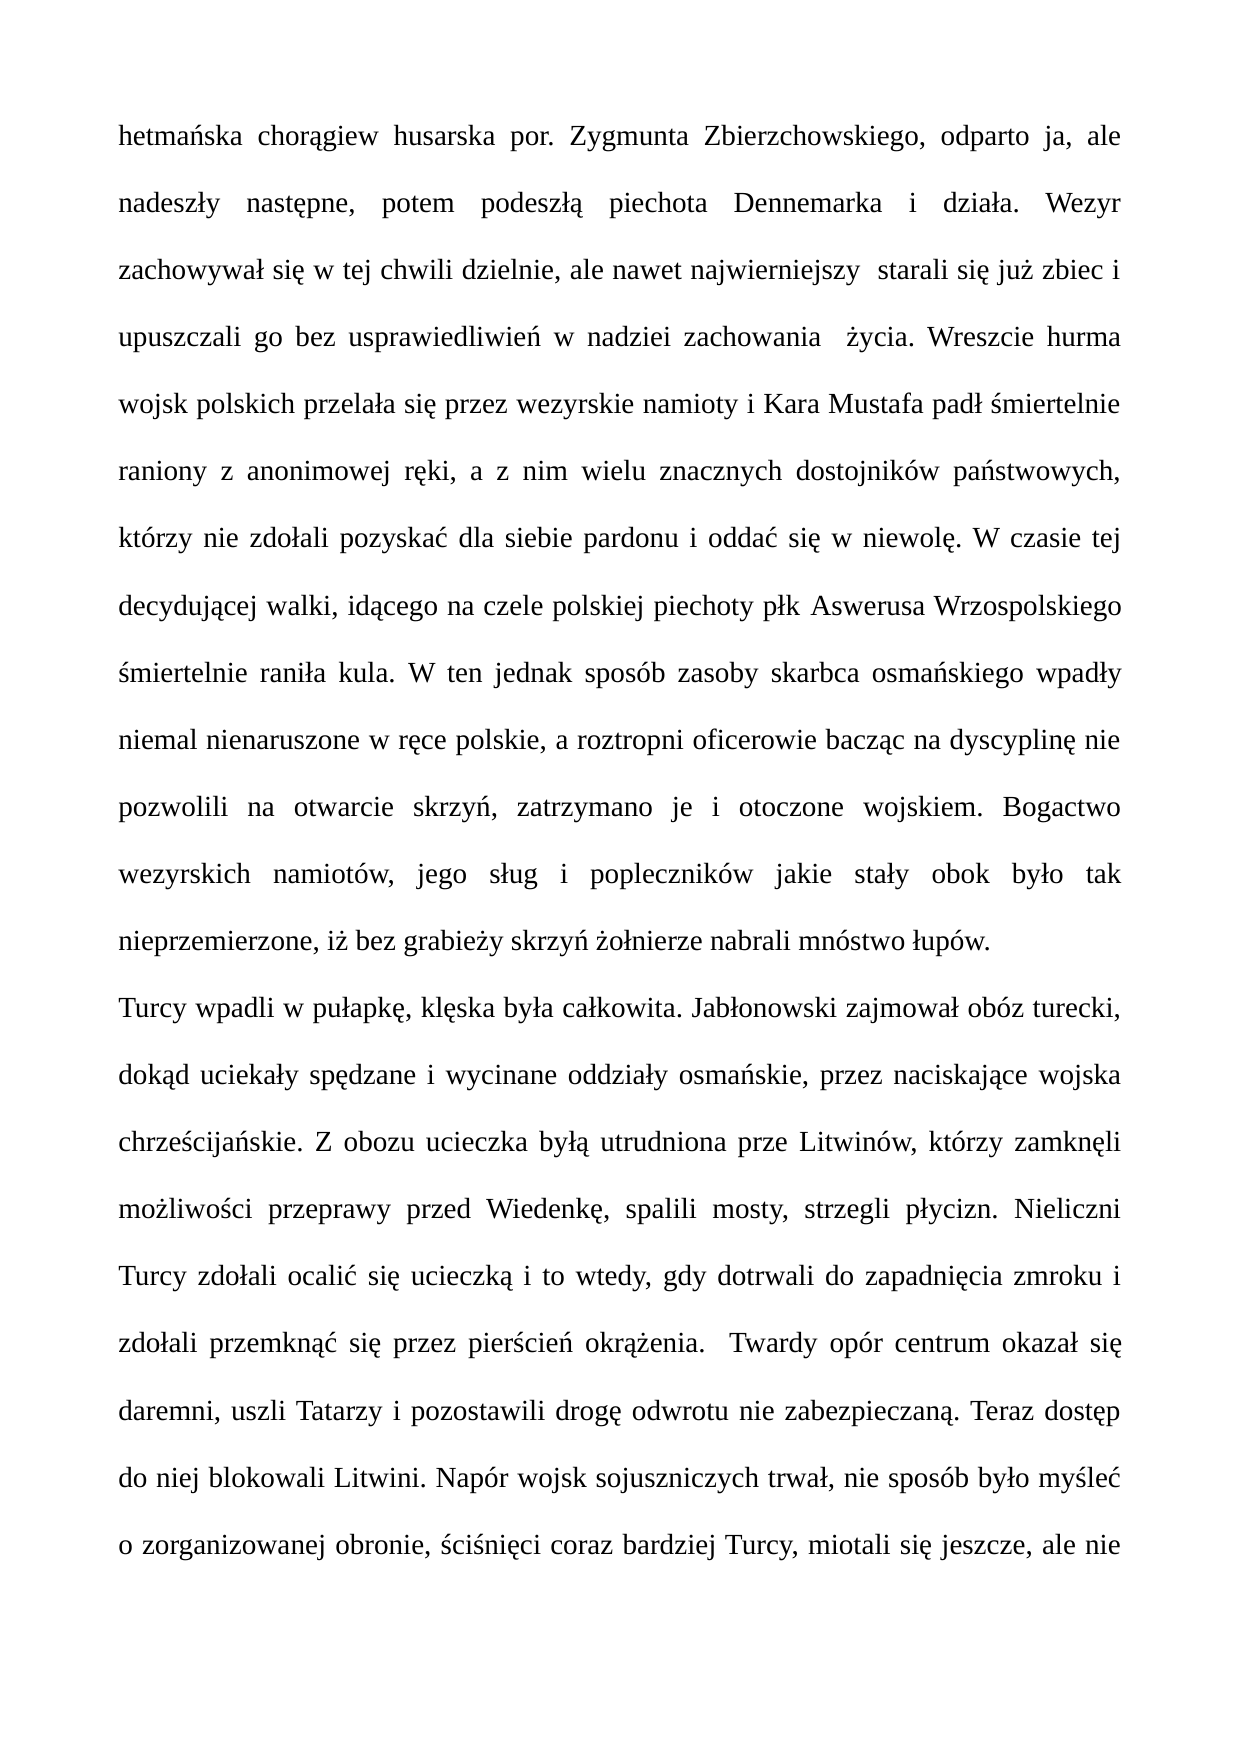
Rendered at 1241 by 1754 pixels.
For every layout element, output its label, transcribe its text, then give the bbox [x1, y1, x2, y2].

text hetmańska chorągiew husarska por. Zygmunta Zbierzchowskiego, odparto ja, ale nadeszły następne, potem podeszłą piechota Dennemarka i działa. Wezyr zachowywał się w tej chwili dzielnie, ale nawet najwierniejszy starali się już zbiec i upuszczali go bez usprawiedliwień w nadziei zachowania życia. Wreszcie hurma wojsk polskich przelała się przez wezyrskie namioty i Kara Mustafa padł śmiertelnie raniony z anonimowej ręki, a z nim wielu znacznych dostojników państwowych, którzy nie zdołali pozyskać dla siebie pardonu i oddać się w niewolę. W czasie tej decydującej walki, idącego na czele polskiej piechoty płk Aswerusa Wrzospolskiego śmiertelnie raniła kula. W ten jednak sposób zasoby skarbca osmańskiego wpadły niemal nienaruszone w ręce polskie, a roztropni oficerowie bacząc na dyscyplinę nie pozwolili na otwarcie skrzyń, zatrzymano je i otoczone wojskiem. Bogactwo wezyrskich namiotów, jego sług i popleczników jakie stały obok było tak nieprzemierzone, iż bez grabieży skrzyń żołnierze nabrali mnóstwo łupów. [118, 118, 1122, 957]
text Turcy wpadli w pułapkę, klęska była całkowita. Jabłonowski zajmował obóz turecki, dokąd uciekały spędzane i wycinane oddziały osmańskie, przez naciskające wojska chrześcijańskie. Z obozu ucieczka byłą utrudniona prze Litwinów, którzy zamknęli możliwości przeprawy przed Wiedenkę, spalili mosty, strzegli płycizn. Nieliczni Turcy zdołali ocalić się ucieczką i to wtedy, gdy dotrwali do zapadnięcia zmroku i zdołali przemknąć się przez pierścień okrążenia. Twardy opór centrum okazał się daremni, uszli Tatarzy i pozostawili drogę odwrotu nie zabezpieczaną. Teraz dostęp do niej blokowali Litwini. Napór wojsk sojuszniczych trwał, nie sposób było myśleć o zorganizowanej obronie, ściśnięci coraz bardziej Turcy, miotali się jeszcze, ale nie [118, 990, 1122, 1560]
